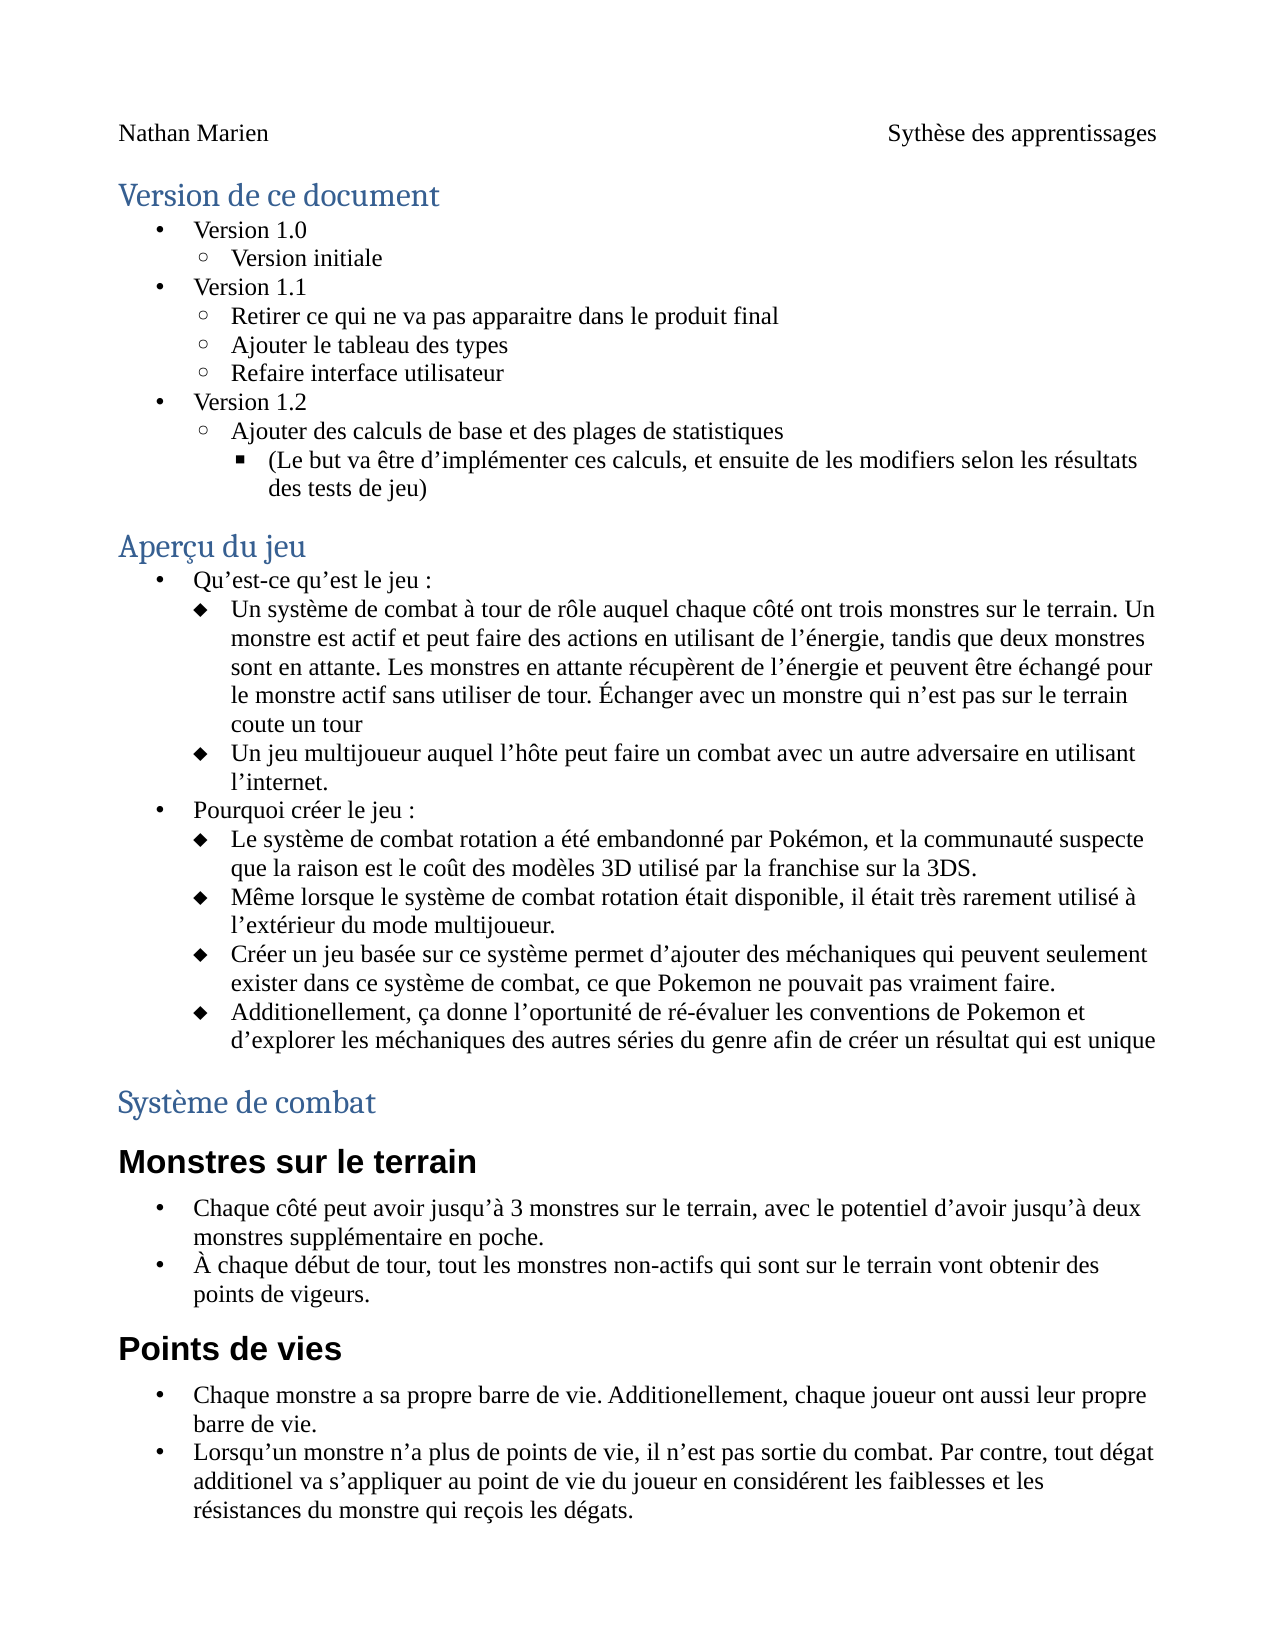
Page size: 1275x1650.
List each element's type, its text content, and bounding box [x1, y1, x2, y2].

list Qu’est-ce qu’est le jeu : [156, 566, 1157, 594]
list Lorsqu’un monstre n’a plus de points de vie, il n’est pas sortie du combat. Par contre, tout dégat additionel va s’appliquer au point de vie du joueur en considérent les faiblesses et les résistances du monstre qui reçois les dégats. [156, 1437, 1157, 1524]
list Chaque côté peut avoir jusqu’à 3 monstres sur le terrain, avec le potentiel d’avoir jusqu’à deux monstres supplémentaire en poche. [156, 1193, 1157, 1251]
list Même lorsque le système de combat rotation était disponible, il était très rarement utilisé à l’extérieur du mode multijoueur. [193, 882, 1157, 939]
list Retirer ce qui ne va pas apparaitre dans le produit final [193, 301, 1157, 330]
list Un jeu multijoueur auquel l’hôte peut faire un combat avec un autre adversaire en utilisant l’internet. [193, 738, 1157, 796]
list Chaque monstre a sa propre barre de vie. Additionellement, chaque joueur ont aussi leur propre barre de vie. [156, 1380, 1157, 1437]
list Version 1.2 [156, 387, 1157, 416]
subtitle Version de ce document [118, 176, 1157, 215]
list Additionellement, ça donne l’oportunité de ré-évaluer les conventions de Pokemon et d’explorer les méchaniques des autres séries du genre afin de créer un résultat qui est unique [193, 997, 1157, 1054]
list Ajouter des calculs de base et des plages de statistiques [193, 416, 1157, 445]
list Version initiale [193, 243, 1157, 272]
list (Le but va être d’implémenter ces calculs, et ensuite de les modifiers selon les résultats des tests de jeu) [231, 445, 1157, 502]
list Version 1.1 [156, 272, 1157, 301]
list Ajouter le tableau des types [193, 330, 1157, 358]
list Un système de combat à tour de rôle auquel chaque côté ont trois monstres sur le terrain. Un monstre est actif et peut faire des actions en utilisant de l’énergie, tandis que deux monstres sont en attante. Les monstres en attante récupèrent de l’énergie et peuvent être échangé pour le monstre actif sans utiliser de tour. Échanger avec un monstre qui n’est pas sur le terrain coute un tour [193, 594, 1157, 738]
subtitle Points de vies [118, 1329, 1157, 1367]
subtitle Aperçu du jeu [118, 527, 1157, 566]
subtitle Système de combat [118, 1083, 1157, 1121]
subtitle Monstres sur le terrain [118, 1142, 1157, 1181]
list Pourquoi créer le jeu : [156, 796, 1157, 824]
list Version 1.0 [156, 215, 1157, 243]
list À chaque début de tour, tout les monstres non-actifs qui sont sur le terrain vont obtenir des points de vigeurs. [156, 1251, 1157, 1308]
list Le système de combat rotation a été embandonné par Pokémon, et la communauté suspecte que la raison est le coût des modèles 3D utilisé par la franchise sur la 3DS. [193, 824, 1157, 882]
list Créer un jeu basée sur ce système permet d’ajouter des méchaniques qui peuvent seulement exister dans ce système de combat, ce que Pokemon ne pouvait pas vraiment faire. [193, 939, 1157, 997]
list Refaire interface utilisateur [193, 358, 1157, 387]
